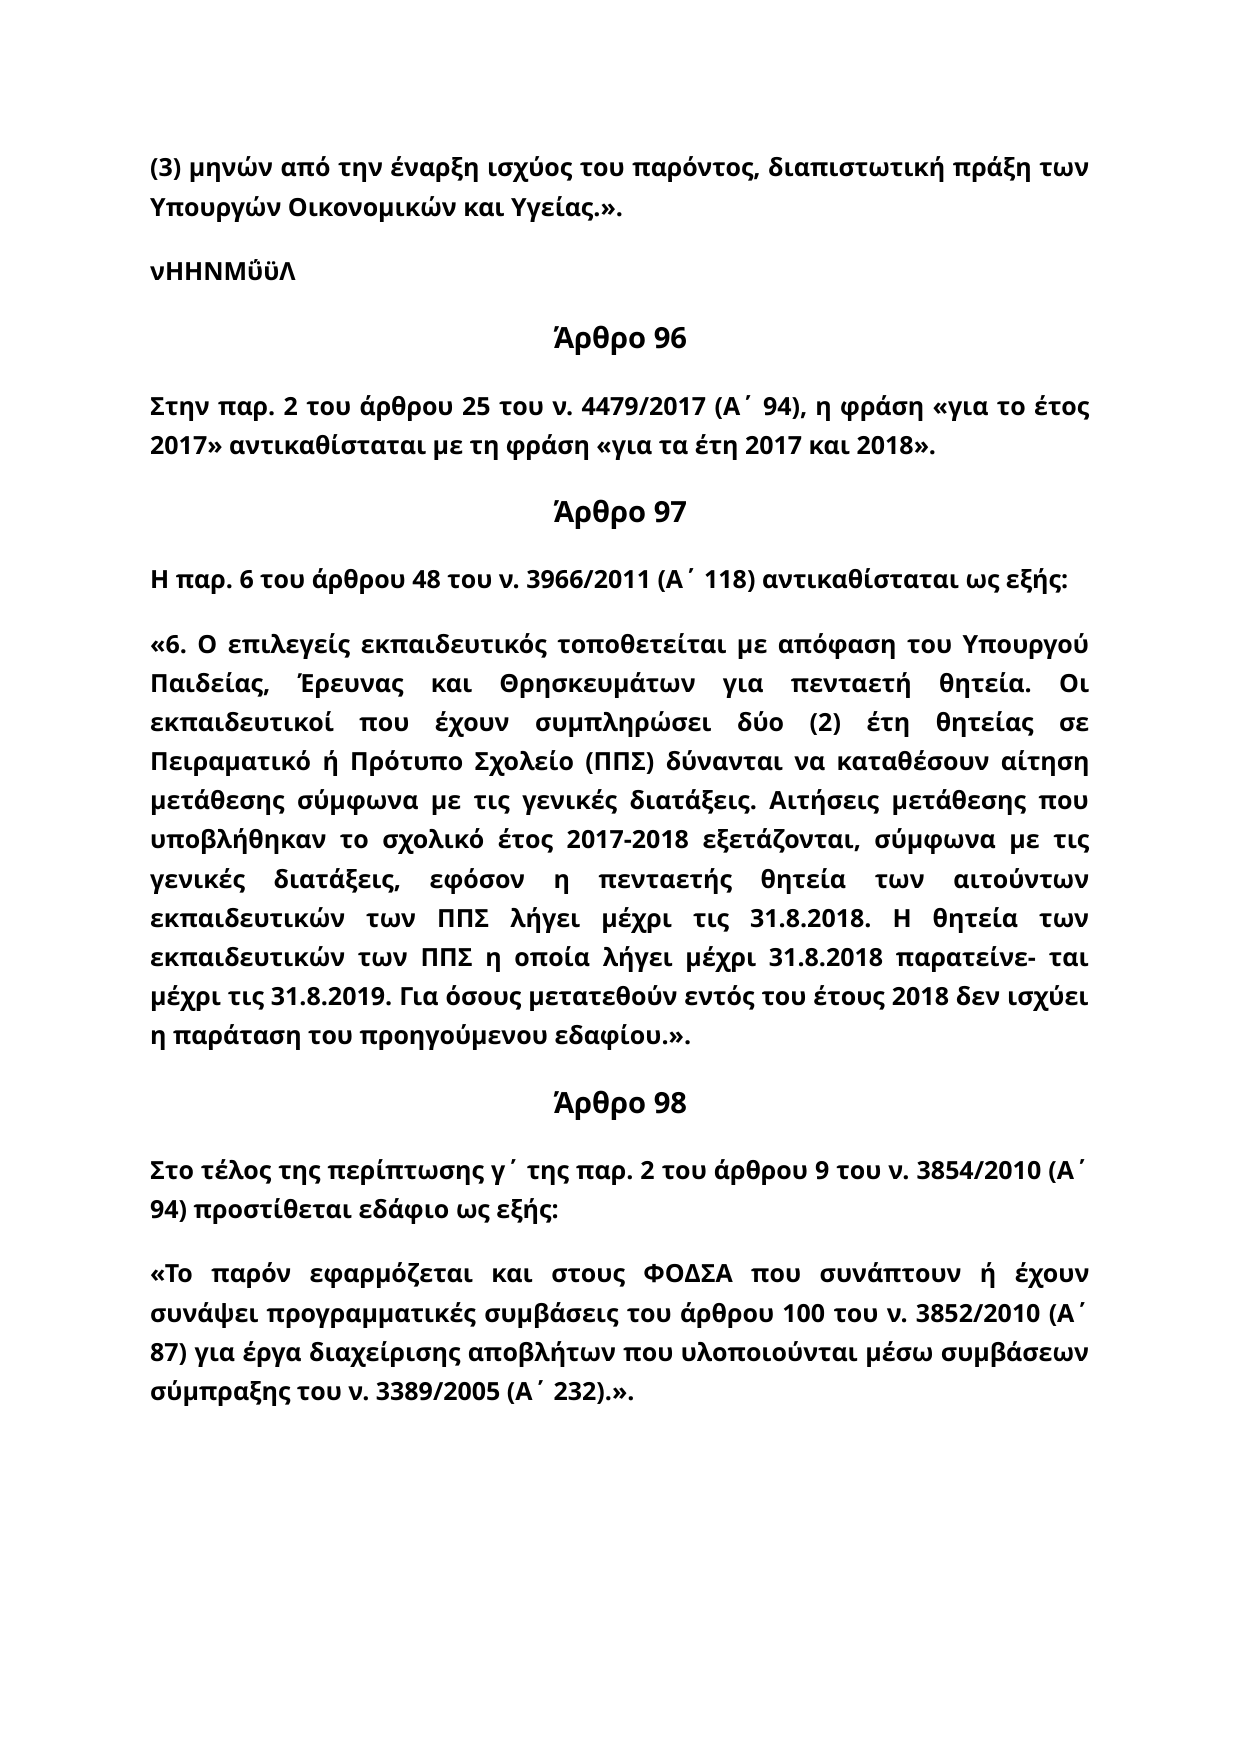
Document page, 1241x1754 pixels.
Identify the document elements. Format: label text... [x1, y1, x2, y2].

text (3) μηνών από την έναρξη ισχύος του παρόντος, διαπιστωτική πράξη των Υπουργών Οικονομικών και Υγείας.». [150, 150, 1090, 223]
text Στην παρ. 2 του άρθρου 25 του ν. 4479/2017 (Α΄ 94), η φράση «για το έτος 2017» αντικαθίσταται με τη φράση «για τα έτη 2017 και 2018». [150, 388, 1090, 461]
text Η παρ. 6 του άρθρου 48 του ν. 3966/2011 (Α΄ 118) αντικαθίσταται ως εξής: [150, 562, 1090, 596]
subtitle Άρθρο 96 [150, 317, 1090, 357]
text «6. Ο επιλεγείς εκπαιδευτικός τοποθετείται με απόφαση του Υπουργού Παιδείας, Έρευνας και Θρησκευμάτων για πενταετή θητεία. Οι εκπαιδευτικοί που έχουν συμπληρώσει δύο (2) έτη θητείας σε Πειραματικό ή Πρότυπο Σχολείο (ΠΠΣ) δύνανται να καταθέσουν αίτηση μετάθεσης σύμφωνα με τις γενικές διατάξεις. Αιτήσεις μετάθεσης που υποβλήθηκαν το σχολικό έτος 2017-2018 εξετάζονται, σύμφωνα με τις γενικές διατάξεις, εφόσον η πενταετής θητεία των αιτούντων εκπαιδευτικών των ΠΠΣ λήγει μέχρι τις 31.8.2018. Η θητεία των εκπαιδευτικών των ΠΠΣ η οποία λήγει μέχρι 31.8.2018 παρατείνε- ται μέχρι τις 31.8.2019. Για όσους μετατεθούν εντός του έτους 2018 δεν ισχύει η παράταση του προηγούμενου εδαφίου.». [150, 626, 1090, 1052]
text «Το παρόν εφαρμόζεται και στους ΦΟΔΣΑ που συνάπτουν ή έχουν συνάψει προγραμματικές συμβάσεις του άρθρου 100 του ν. 3852/2010 (Α΄ 87) για έργα διαχείρισης αποβλήτων που υλοποιούνται μέσω συμβάσεων σύμπραξης του ν. 3389/2005 (Α΄ 232).». [150, 1256, 1090, 1408]
text νΗΗΝΜΰϋΛ [150, 253, 1090, 287]
subtitle Άρθρο 98 [150, 1082, 1090, 1122]
subtitle Άρθρο 97 [150, 491, 1090, 531]
text Στο τέλος της περίπτωσης γ΄ της παρ. 2 του άρθρου 9 του ν. 3854/2010 (Α΄ 94) προστίθεται εδάφιο ως εξής: [150, 1153, 1090, 1226]
